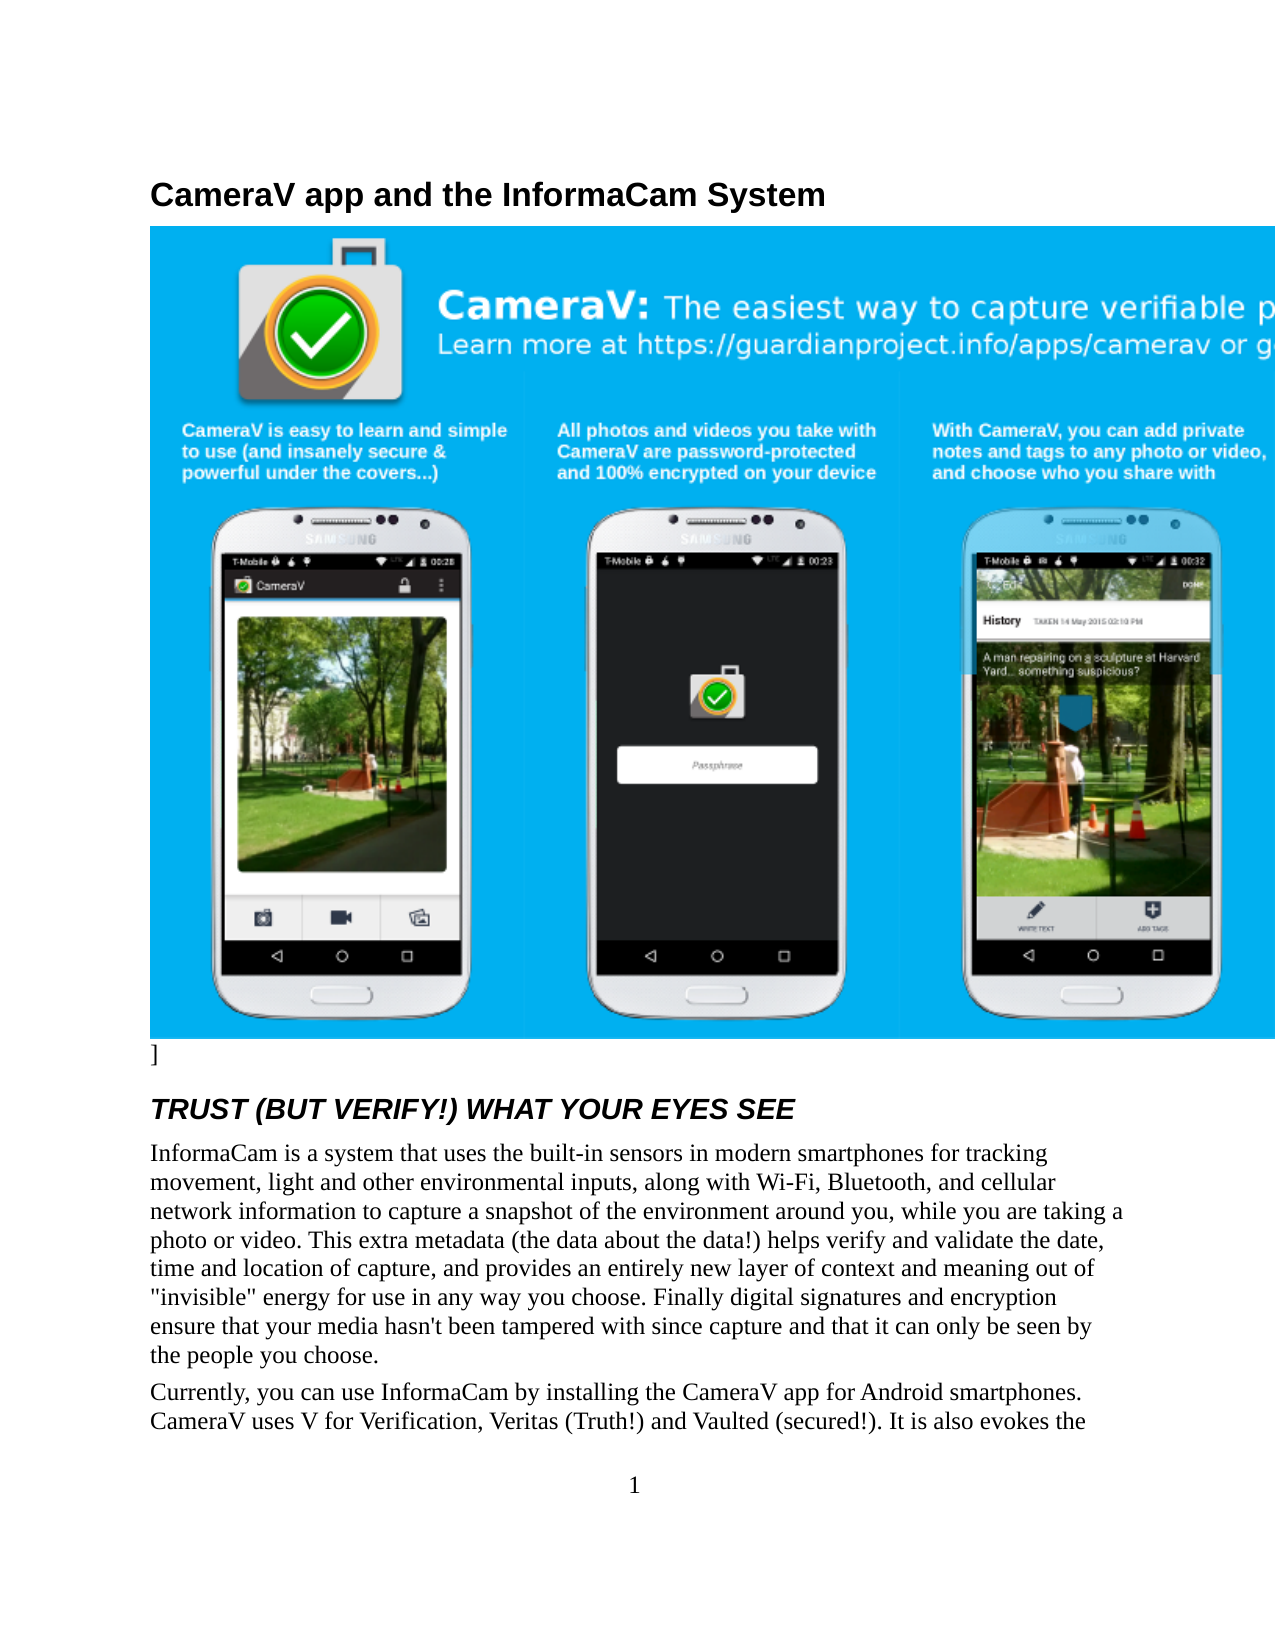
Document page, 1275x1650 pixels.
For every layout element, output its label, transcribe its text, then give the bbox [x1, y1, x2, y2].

picture [360, 423, 403, 436]
picture [618, 336, 626, 354]
subtitle TRUST (BUT VERIFY!) WHAT YOUR EYES SEE [150, 1092, 1125, 1126]
picture [1071, 339, 1082, 354]
picture [563, 297, 579, 319]
picture [627, 445, 638, 458]
picture [655, 423, 686, 436]
picture [1124, 465, 1173, 479]
picture [943, 301, 959, 319]
picture [249, 444, 281, 458]
picture [1126, 339, 1139, 353]
picture [558, 423, 580, 436]
picture [597, 466, 605, 479]
picture [369, 448, 427, 458]
picture [1121, 301, 1136, 319]
picture [206, 448, 236, 458]
picture [726, 334, 735, 356]
picture [644, 448, 671, 458]
picture [421, 423, 441, 436]
picture [962, 448, 971, 458]
picture [267, 465, 317, 479]
picture [902, 301, 917, 325]
picture [439, 334, 452, 354]
picture [930, 297, 940, 319]
picture [757, 469, 765, 479]
picture [1004, 426, 1036, 436]
picture [616, 448, 625, 458]
picture [1180, 301, 1195, 319]
picture [357, 469, 420, 479]
picture [733, 301, 750, 319]
picture [607, 465, 643, 479]
picture [840, 339, 853, 353]
picture [1169, 339, 1178, 353]
picture [1010, 301, 1026, 325]
picture [883, 339, 898, 354]
text Currently, you can use InformaCam by installing the CameraV app for Android smartphones. CameraV uses V for Verification, Veritas (Truth!) and Vaulted (secured!). It is also evokes the [150, 1377, 1125, 1435]
picture [1047, 423, 1059, 436]
picture [665, 296, 682, 319]
picture [1020, 339, 1033, 354]
picture [208, 426, 221, 436]
text ] [150, 1039, 1125, 1067]
picture [488, 339, 496, 353]
picture [1054, 339, 1067, 359]
picture [961, 508, 1223, 1020]
picture [349, 444, 362, 461]
picture [224, 426, 249, 436]
picture [433, 465, 437, 483]
picture [471, 339, 484, 354]
picture [336, 425, 353, 436]
picture [972, 301, 985, 319]
picture [434, 445, 446, 458]
picture [1229, 301, 1244, 319]
picture [720, 444, 843, 461]
picture [994, 339, 1008, 354]
picture [772, 301, 786, 319]
picture [499, 339, 511, 353]
picture [1188, 448, 1198, 458]
picture [243, 444, 248, 461]
picture [649, 469, 658, 479]
picture [1109, 339, 1122, 354]
picture [410, 426, 418, 436]
picture [704, 301, 720, 319]
picture [807, 469, 812, 479]
picture [666, 336, 674, 354]
picture [1202, 295, 1217, 319]
picture [577, 339, 590, 354]
picture [454, 339, 468, 354]
picture [1027, 446, 1064, 461]
picture [694, 339, 706, 354]
picture [1085, 469, 1117, 483]
picture [640, 312, 647, 319]
picture [1009, 334, 1018, 356]
picture [602, 339, 615, 354]
picture [1229, 444, 1261, 458]
picture [974, 448, 981, 458]
picture [1084, 334, 1092, 356]
picture [754, 301, 767, 319]
picture [1140, 339, 1148, 353]
picture [1018, 469, 1036, 479]
subtitle CameraV app and the InformaCam System [150, 175, 1125, 214]
picture [1229, 425, 1244, 436]
picture [582, 297, 603, 319]
picture [1152, 339, 1166, 354]
picture [655, 336, 663, 354]
picture [183, 446, 188, 458]
picture [1077, 448, 1087, 458]
picture [1062, 301, 1087, 319]
picture [983, 465, 1015, 479]
picture [439, 290, 463, 319]
picture [640, 298, 647, 305]
picture [1071, 446, 1076, 458]
picture [661, 469, 680, 479]
picture [1180, 339, 1192, 354]
picture [210, 508, 473, 1020]
picture [338, 448, 346, 458]
picture [558, 465, 589, 479]
picture [797, 423, 832, 436]
picture [289, 444, 313, 458]
picture [771, 339, 784, 354]
picture [686, 295, 700, 319]
picture [189, 448, 199, 458]
picture [1179, 465, 1215, 479]
picture [874, 339, 882, 353]
picture [1107, 426, 1126, 436]
picture [984, 333, 993, 353]
picture [524, 339, 546, 353]
picture [736, 339, 750, 360]
picture [796, 469, 804, 479]
picture [269, 423, 283, 436]
picture [1141, 301, 1151, 319]
picture [908, 339, 922, 354]
picture [496, 297, 531, 319]
picture [797, 333, 811, 354]
picture [857, 339, 870, 359]
picture [585, 508, 848, 1020]
picture [990, 301, 1003, 319]
picture [1043, 465, 1079, 479]
picture [252, 423, 263, 436]
picture [933, 423, 972, 436]
picture [1037, 426, 1046, 436]
picture [449, 426, 457, 436]
picture [818, 465, 849, 479]
text InformaCam is a system that uses the built-in sensors in modern smartphones for tracking movement, light and other environmental inputs, along with Wi-Fi, Bluetooth, and cellular network information to capture a snapshot of the environment around you, while you are taking a photo or video. This extra metadata (the data about the data!) helps verify and validate the date, time and location of capture, and provides an entirely new layer of context and meaning out of "invisible" energy for use in any way you choose. Finally digital signatures and encryption ensure that your media hasn't been tampered with since capture and that it can only be seen by the people you choose. [150, 1138, 1125, 1368]
picture [460, 423, 490, 441]
picture [678, 448, 718, 461]
picture [788, 339, 796, 353]
picture [933, 465, 964, 479]
picture [1184, 423, 1226, 441]
picture [925, 339, 937, 354]
picture [610, 448, 615, 458]
picture [239, 239, 402, 400]
picture [1257, 339, 1270, 360]
picture [535, 297, 557, 319]
picture [1116, 448, 1125, 461]
picture [882, 301, 897, 319]
picture [1102, 301, 1117, 319]
picture [324, 465, 350, 479]
picture [183, 465, 259, 483]
picture [290, 426, 330, 441]
picture [694, 423, 707, 436]
picture [678, 339, 692, 359]
picture [550, 339, 564, 354]
picture [732, 426, 751, 436]
picture [639, 333, 651, 353]
picture [710, 423, 729, 436]
picture [755, 339, 767, 354]
picture [588, 426, 596, 441]
picture [558, 445, 607, 458]
picture [857, 301, 879, 319]
picture [1132, 444, 1183, 461]
picture [993, 426, 1001, 436]
picture [567, 339, 576, 353]
picture [818, 301, 831, 319]
picture [979, 423, 991, 436]
picture [1154, 295, 1158, 319]
picture [898, 339, 903, 359]
picture [599, 423, 648, 436]
picture [933, 448, 954, 458]
picture [1160, 295, 1176, 319]
picture [866, 469, 876, 479]
picture [1221, 339, 1247, 354]
picture [1027, 297, 1039, 319]
picture [773, 469, 793, 483]
picture [683, 465, 737, 483]
picture [1260, 301, 1275, 325]
picture [769, 426, 789, 436]
picture [797, 301, 814, 319]
picture [1043, 301, 1056, 319]
picture [607, 290, 635, 319]
picture [1094, 339, 1106, 354]
picture [1196, 339, 1209, 354]
picture [745, 469, 754, 479]
picture [940, 336, 948, 354]
picture [839, 423, 876, 436]
picture [1201, 448, 1206, 458]
picture [1145, 423, 1176, 436]
picture [1129, 426, 1137, 436]
picture [1037, 339, 1050, 359]
picture [988, 444, 1020, 458]
picture [823, 339, 836, 354]
picture [493, 423, 507, 436]
picture [852, 465, 865, 479]
picture [468, 297, 490, 319]
picture [971, 469, 980, 479]
picture [968, 339, 981, 353]
picture [758, 427, 767, 441]
picture [316, 448, 335, 458]
picture [717, 334, 725, 356]
picture [1221, 295, 1225, 319]
picture [1213, 444, 1226, 458]
picture [1068, 426, 1100, 441]
picture [1094, 448, 1114, 458]
picture [956, 445, 961, 458]
picture [183, 423, 205, 436]
picture [833, 297, 843, 319]
picture [846, 444, 855, 458]
